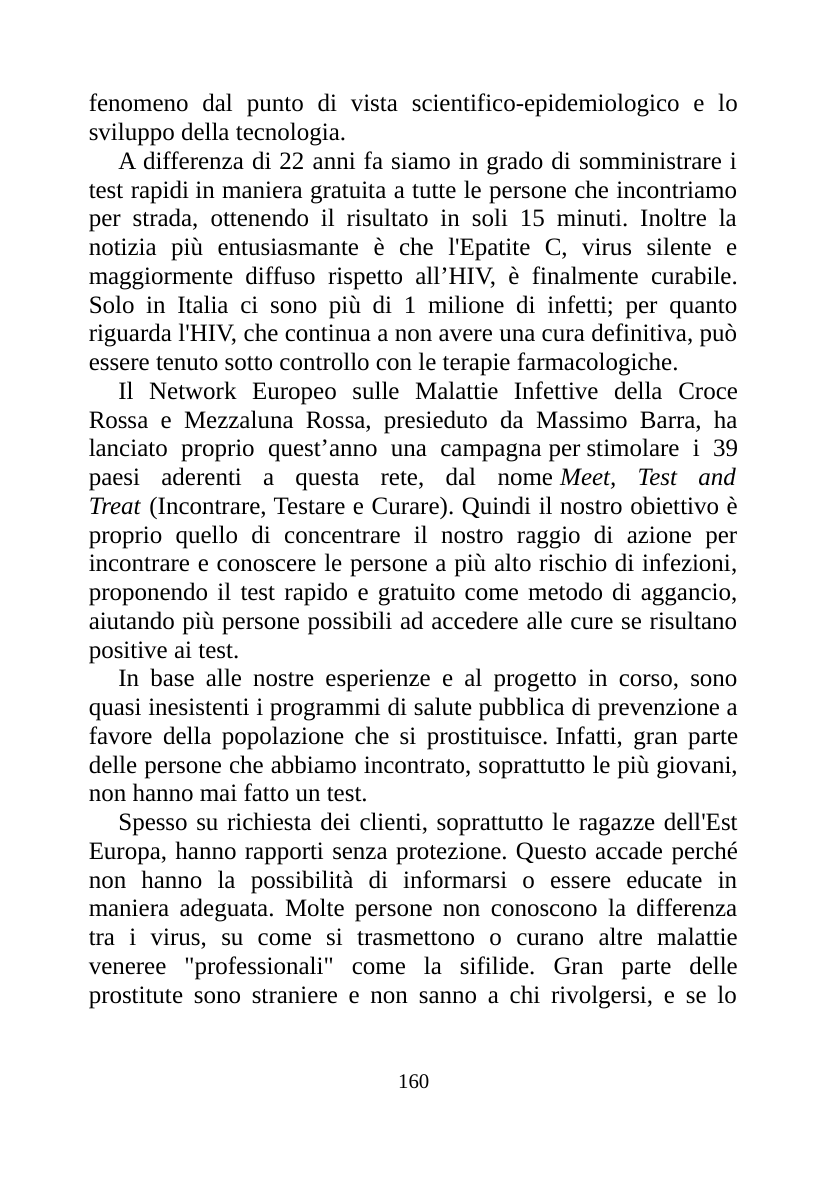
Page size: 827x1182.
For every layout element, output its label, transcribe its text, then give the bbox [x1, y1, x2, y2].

text Il Network Europeo sulle Malattie Infettive della Croce Rossa e Mezzaluna Rossa, presieduto da Massimo Barra, ha lanciato proprio quest’anno una campagna per stimolare i 39 paesi aderenti a questa rete, dal nome Meet, Test and Treat (Incontrare, Testare e Curare). Quindi il nostro obiettivo è proprio quello di concentrare il nostro raggio di azione per incontrare e conoscere le persone a più alto rischio di infezioni, proponendo il test rapido e gratuito come metodo di aggancio, aiutando più persone possibili ad accedere alle cure se risultano positive ai test. [88, 376, 738, 663]
text Spesso su richiesta dei clienti, soprattutto le ragazze dell'Est Europa, hanno rapporti senza protezione. Questo accade perché non hanno la possibilità di informarsi o essere educate in maniera adeguata. Molte persone non conoscono la differenza tra i virus, su come si trasmettono o curano altre malattie veneree "professionali" come la sifilide. Gran parte delle prostitute sono straniere e non sanno a chi rivolgersi, e se lo [88, 807, 738, 1008]
text In base alle nostre esperienze e al progetto in corso, sono quasi inesistenti i programmi di salute pubblica di prevenzione a favore della popolazione che si prostituisce. Infatti, gran parte delle persone che abbiamo incontrato, soprattutto le più giovani, non hanno mai fatto un test. [88, 663, 738, 807]
text fenomeno dal punto di vista scientifico-epidemiologico e lo sviluppo della tecnologia. [88, 88, 738, 146]
text A differenza di 22 anni fa siamo in grado di somministrare i test rapidi in maniera gratuita a tutte le persone che incontriamo per strada, ottenendo il risultato in soli 15 minuti. Inoltre la notizia più entusiasmante è che l'Epatite C, virus silente e maggiormente diffuso rispetto all’HIV, è finalmente curabile. Solo in Italia ci sono più di 1 milione di infetti; per quanto riguarda l'HIV, che continua a non avere una cura definitiva, può essere tenuto sotto controllo con le terapie farmacologiche. [88, 146, 738, 376]
